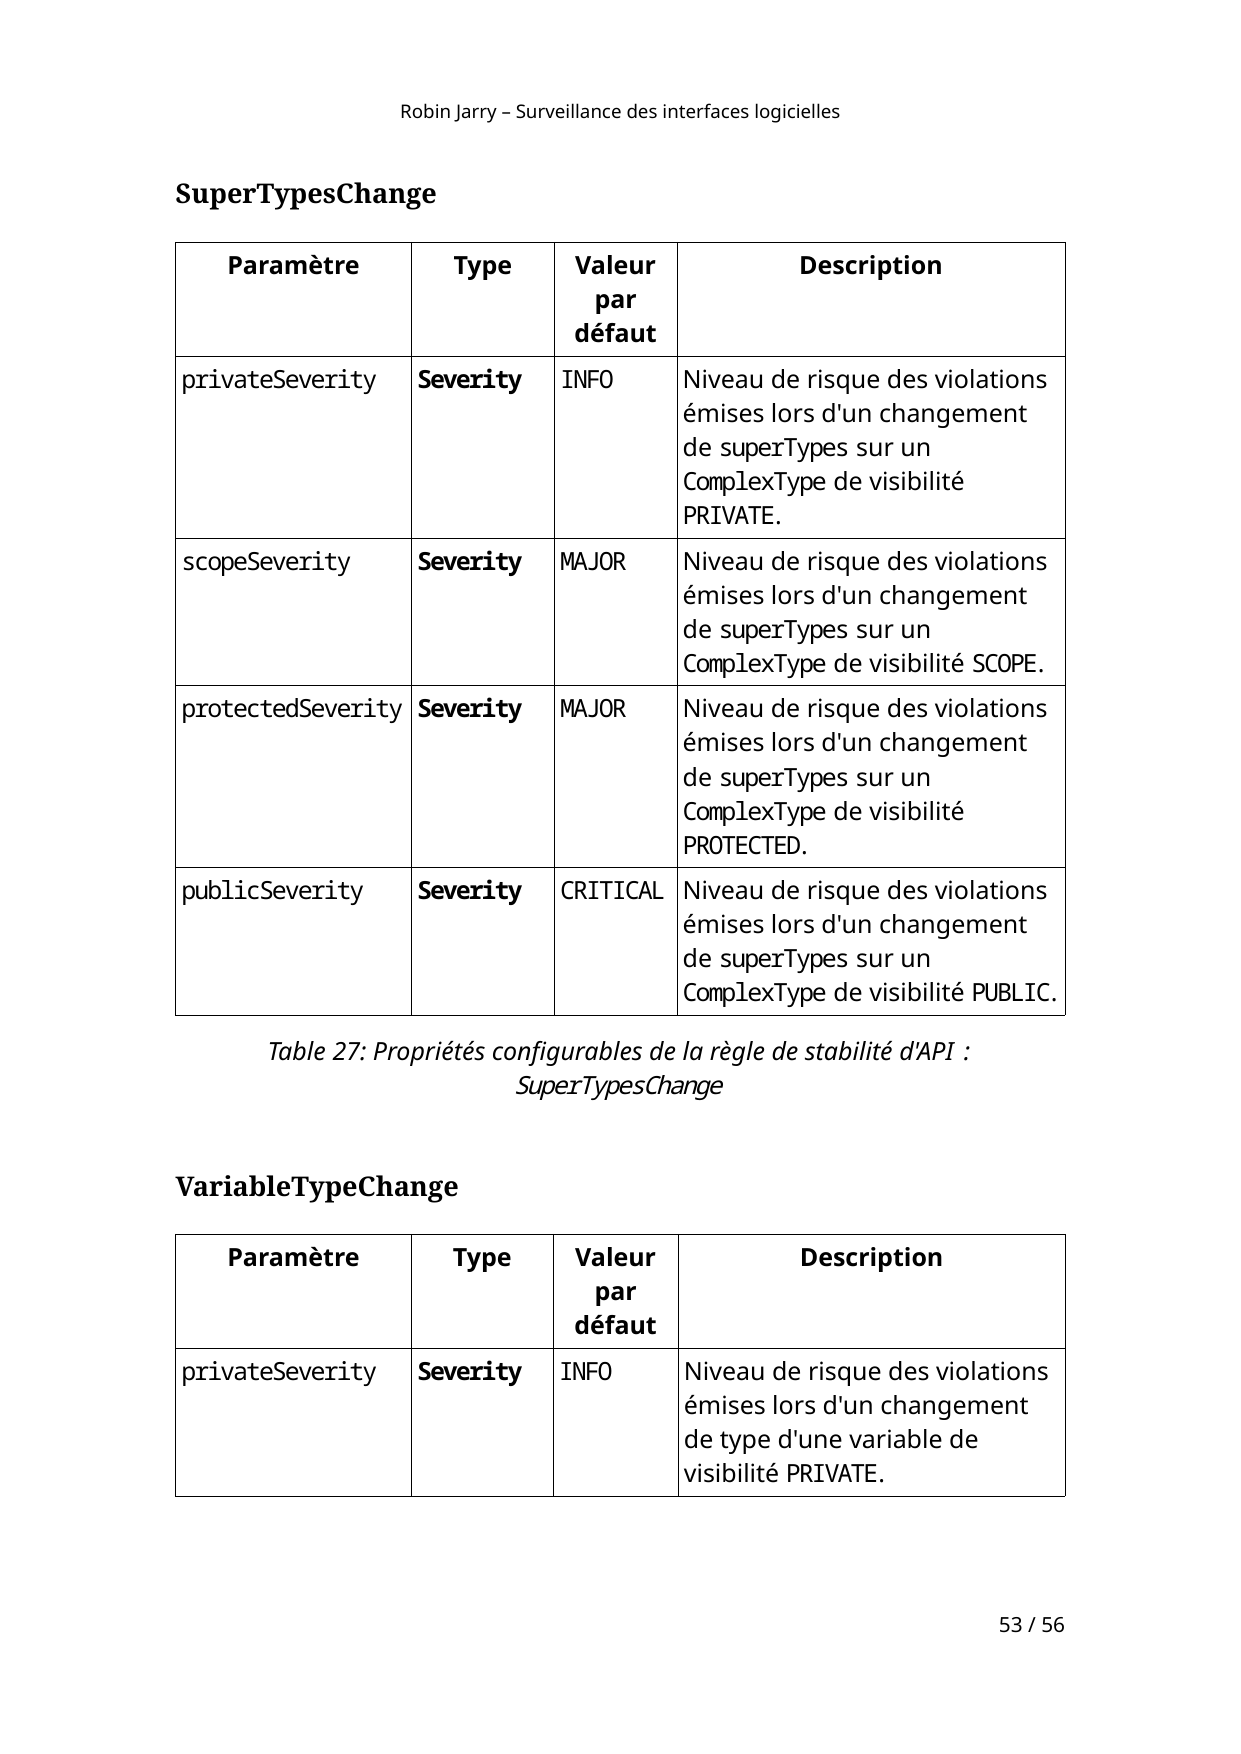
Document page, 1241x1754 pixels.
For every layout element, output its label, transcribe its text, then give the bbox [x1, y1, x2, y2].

table_cell publicSeverity [176, 868, 411, 1015]
table_cell privateSeverity [176, 1349, 411, 1496]
table_cell Niveau de risque des violations émises lors d'un changement de superTypes sur un ComplexType de visibilité PROTECTED. [678, 686, 1065, 867]
table_header Type [412, 1235, 553, 1348]
table_cell Niveau de risque des violations émises lors d'un changement de superTypes sur un ComplexType de visibilité PRIVATE. [678, 357, 1065, 537]
subtitle SuperTypesChange [175, 175, 1065, 212]
table_header Valeur par défaut [554, 1235, 678, 1348]
table_cell Severity [412, 686, 554, 867]
table_cell Niveau de risque des violations émises lors d'un changement de type d'une variable de visibilité PRIVATE. [679, 1349, 1065, 1496]
table_cell Severity [412, 868, 554, 1015]
table_header Paramètre [176, 1235, 411, 1348]
table_cell protectedSeverity [176, 686, 411, 867]
table_cell CRITICAL [555, 868, 677, 1015]
table_cell privateSeverity [176, 357, 411, 537]
table_cell MAJOR [555, 539, 677, 685]
table_cell Niveau de risque des violations émises lors d'un changement de superTypes sur un ComplexType de visibilité PUBLIC. [678, 868, 1065, 1015]
subtitle VariableTypeChange [175, 1167, 1065, 1204]
table_cell INFO [555, 357, 677, 537]
text Table 27: Propriétés configurables de la règle de stabilité d'API : SuperTypesChange [175, 1033, 1065, 1101]
table_header Description [679, 1235, 1065, 1348]
table_cell Severity [412, 357, 554, 537]
table_cell INFO [554, 1349, 678, 1496]
table_cell Niveau de risque des violations émises lors d'un changement de superTypes sur un ComplexType de visibilité SCOPE. [678, 539, 1065, 685]
table_header Type [412, 243, 554, 356]
table_cell Severity [412, 1349, 553, 1496]
table_cell scopeSeverity [176, 539, 411, 685]
table_header Description [678, 243, 1065, 356]
table_header Valeur par défaut [555, 243, 677, 356]
table_header Paramètre [176, 243, 411, 356]
table_cell MAJOR [555, 686, 677, 867]
table_cell Severity [412, 539, 554, 685]
